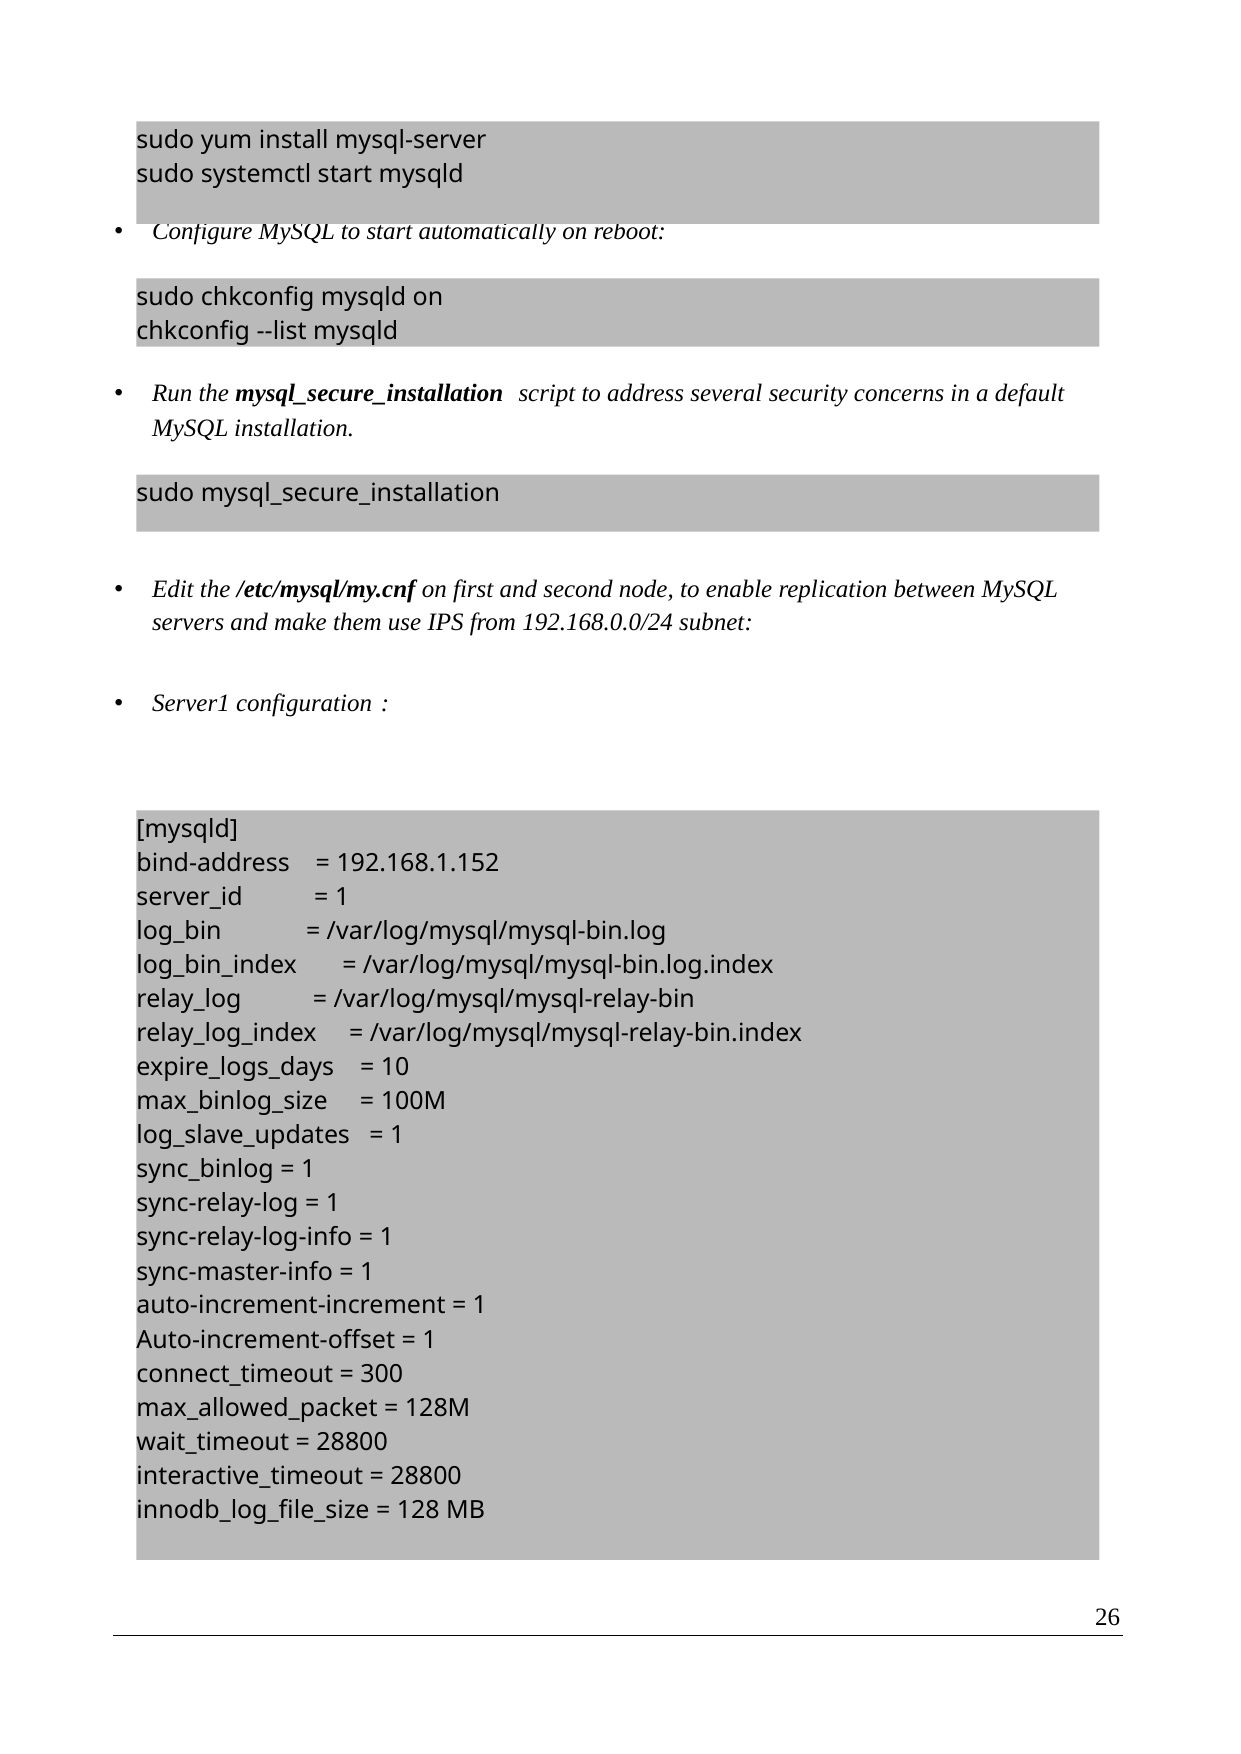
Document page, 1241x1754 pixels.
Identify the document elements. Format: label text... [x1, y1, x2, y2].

list Edit the /etc/mysql/my.cnf on first and second node, to enable replication between MySQL servers and make them use IPS from 192.168.0.0/24 subnet: [114, 574, 1120, 669]
list Run the mysql_secure_installation script to address several security concerns in a default MySQL installation. [114, 378, 1120, 441]
list Configure MySQL to start automatically on reboot: [114, 216, 1120, 245]
list Server1 configuration : [114, 688, 1120, 1212]
